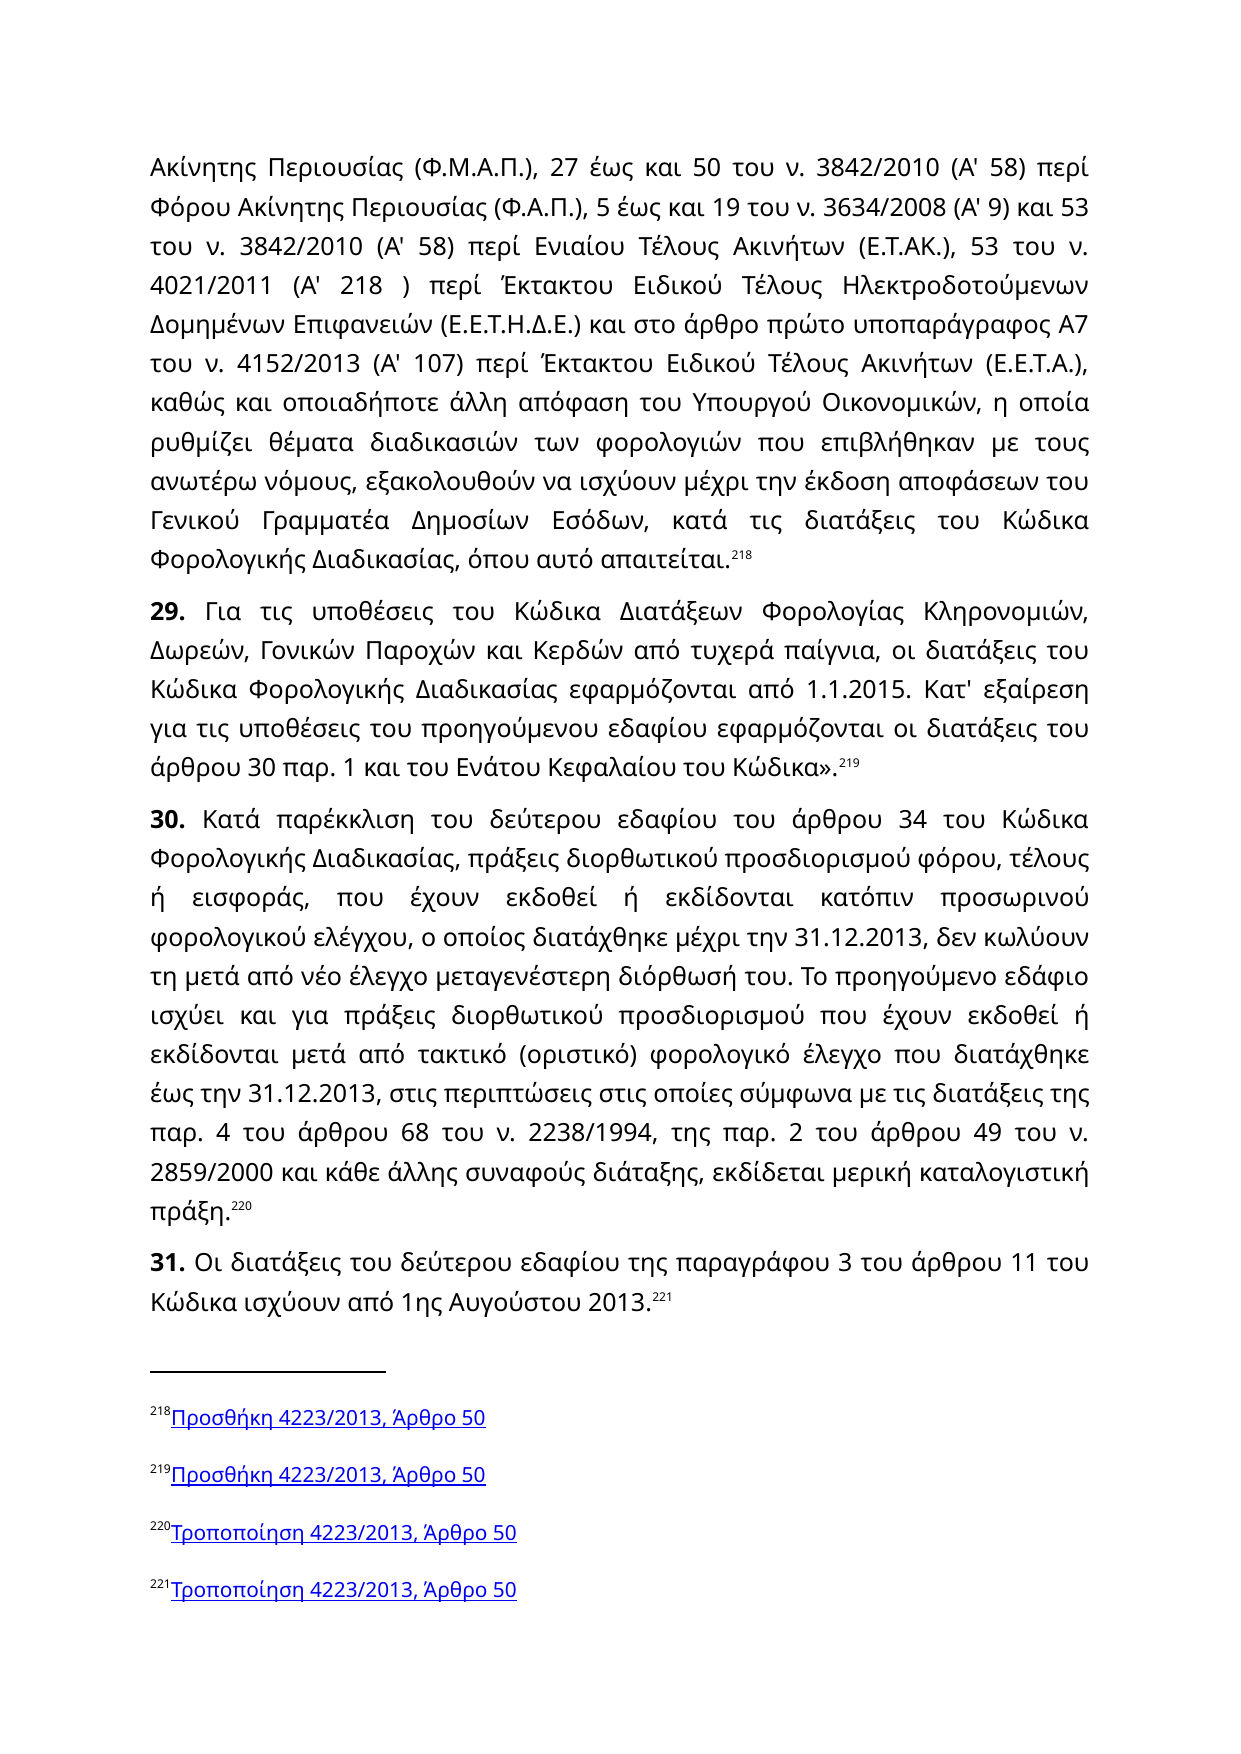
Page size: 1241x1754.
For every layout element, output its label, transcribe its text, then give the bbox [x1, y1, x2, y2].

text 30. Κατά παρέκκλιση του δεύτερου εδαφίου του άρθρου 34 του Κώδικα Φορολογικής Διαδικασίας, πράξεις διορθωτικού προσδιορισμού φόρου, τέλους ή εισφοράς, που έχουν εκδοθεί ή εκδίδονται κατόπιν προσωρινού φορολογικού ελέγχου, ο οποίος διατάχθηκε μέχρι την 31.12.2013, δεν κωλύουν τη μετά από νέο έλεγχο μεταγενέστερη διόρθωσή του. Το προηγούμενο εδάφιο ισχύει και για πράξεις διορθωτικού προσδιορισμού που έχουν εκδοθεί ή εκδίδονται μετά από τακτικό (οριστικό) φορολογικό έλεγχο που διατάχθηκε έως την 31.12.2013, στις περιπτώσεις στις οποίες σύμφωνα με τις διατάξεις της παρ. 4 του άρθρου 68 του ν. 2238/1994, της παρ. 2 του άρθρου 49 του ν. 2859/2000 και κάθε άλλης συναφούς διάταξης, εκδίδεται μερική καταλογιστική πράξη. [150, 802, 1090, 1227]
text Ακίνητης Περιουσίας (Φ.Μ.Α.Π.), 27 έως και 50 του ν. 3842/2010 (Α' 58) περί Φόρου Ακίνητης Περιουσίας (Φ.Α.Π.), 5 έως και 19 του ν. 3634/2008 (Α' 9) και 53 του ν. 3842/2010 (Α' 58) περί Ενιαίου Τέλους Ακινήτων (Ε.Τ.ΑΚ.), 53 του ν. 4021/2011 (Α' 218 ) περί Έκτακτου Ειδικού Τέλους Ηλεκτροδοτούμενων Δομημένων Επιφανειών (Ε.Ε.Τ.Η.Δ.Ε.) και στο άρθρο πρώτο υποπαράγραφος Α7 του ν. 4152/2013 (Α' 107) περί Έκτακτου Ειδικού Τέλους Ακινήτων (Ε.Ε.Τ.Α.), καθώς και οποιαδήποτε άλλη απόφαση του Υπουργού Οικονομικών, η οποία ρυθμίζει θέματα διαδικασιών των φορολογιών που επιβλήθηκαν με τους ανωτέρω νόμους, εξακολουθούν να ισχύουν μέχρι την έκδοση αποφάσεων του Γενικού Γραμματέα Δημοσίων Εσόδων, κατά τις διατάξεις του Κώδικα Φορολογικής Διαδικασίας, όπου αυτό απαιτείται. [150, 150, 1090, 576]
text 29. Για τις υποθέσεις του Κώδικα Διατάξεων Φορολογίας Κληρονομιών, Δωρεών, Γονικών Παροχών και Κερδών από τυχερά παίγνια, οι διατάξεις του Κώδικα Φορολογικής Διαδικασίας εφαρμόζονται από 1.1.2015. Κατ' εξαίρεση για τις υποθέσεις του προηγούμενου εδαφίου εφαρμόζονται οι διατάξεις του άρθρου 30 παρ. 1 και του Ενάτου Κεφαλαίου του Κώδικα». [150, 593, 1090, 784]
text Τροποποίηση 4223/2013, Άρθρο 50 [150, 1576, 1090, 1604]
text Προσθήκη 4223/2013, Άρθρο 50 [150, 1403, 1090, 1431]
text Τροποποίηση 4223/2013, Άρθρο 50 [150, 1518, 1090, 1546]
text Προσθήκη 4223/2013, Άρθρο 50 [150, 1460, 1090, 1489]
text 31. Οι διατάξεις του δεύτερου εδαφίου της παραγράφου 3 του άρθρου 11 του Κώδικα ισχύουν από 1ης Αυγούστου 2013. [150, 1245, 1090, 1318]
